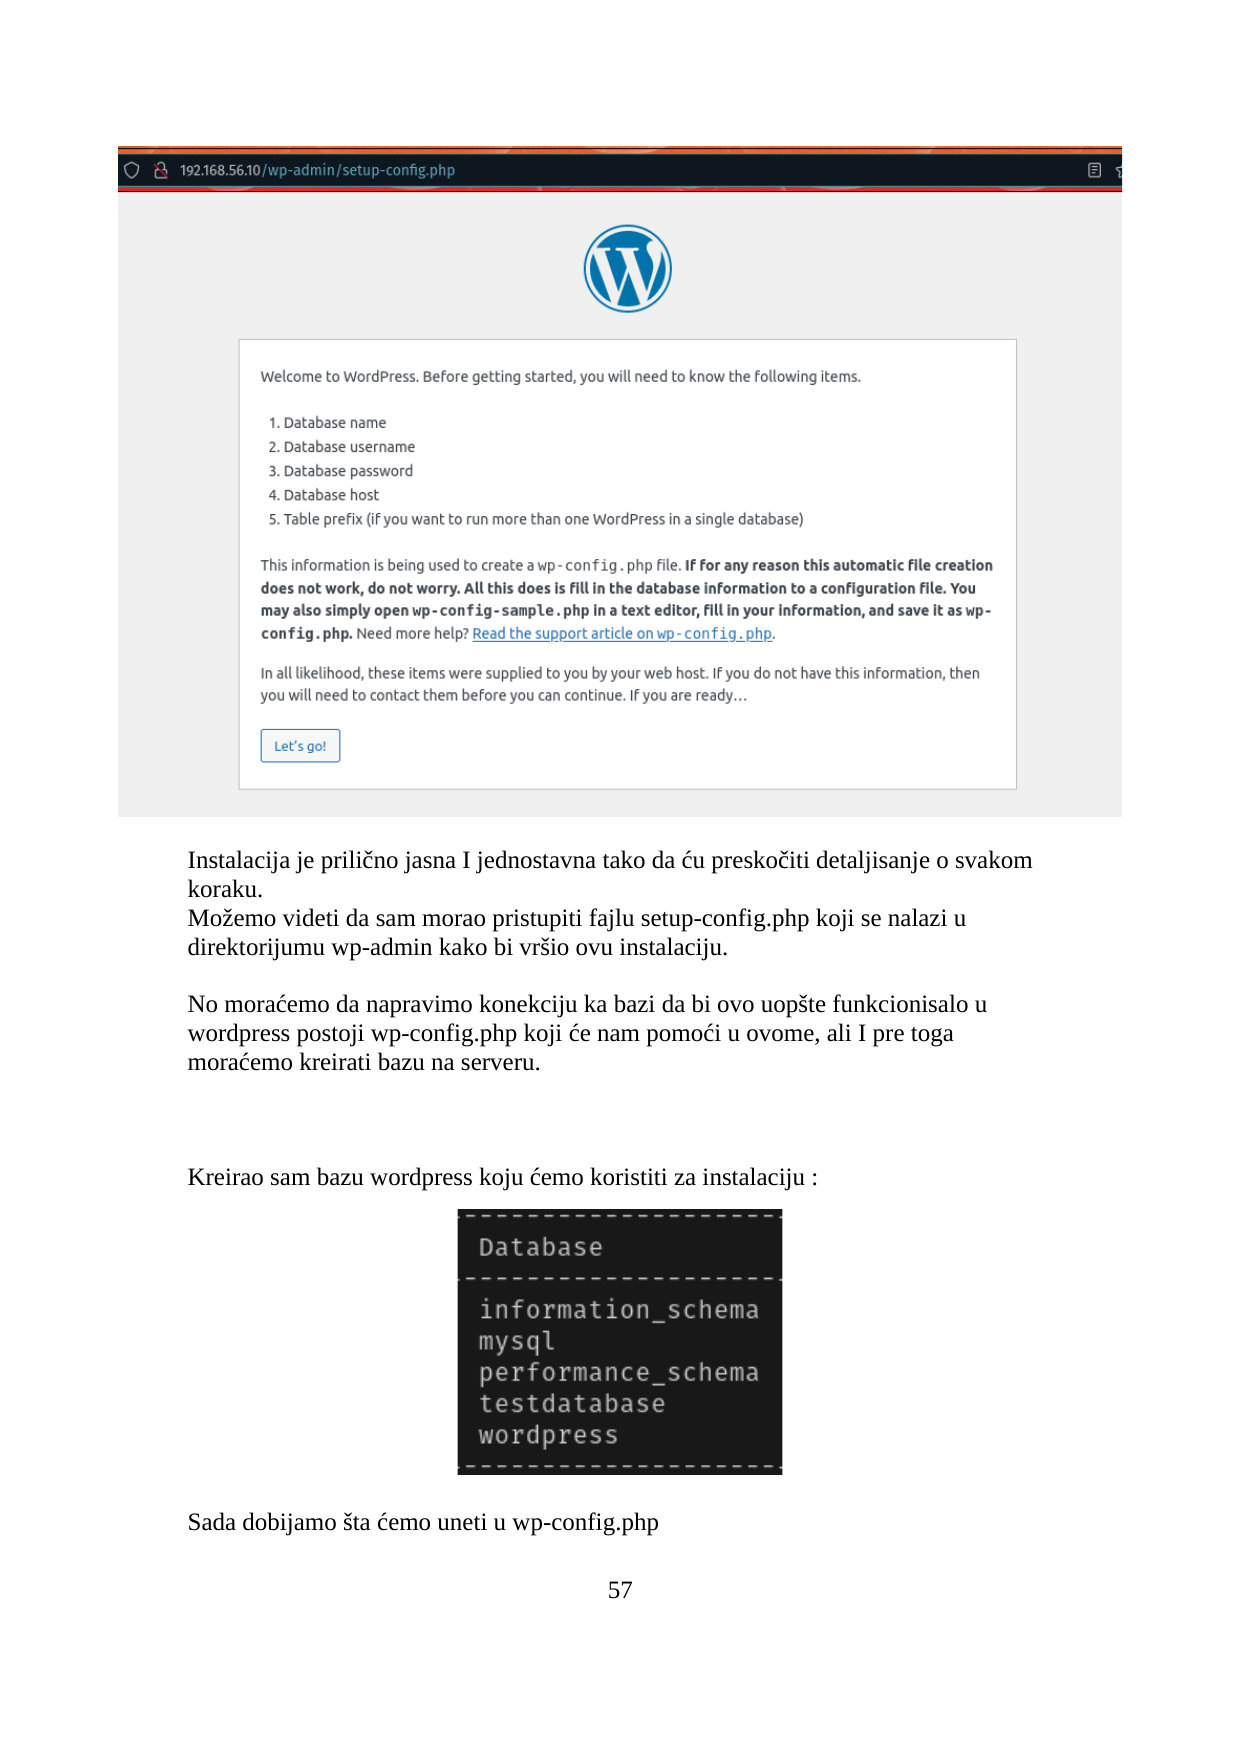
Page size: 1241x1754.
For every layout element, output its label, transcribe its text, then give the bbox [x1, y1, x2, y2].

text No moraćemo da napravimo konekciju ka bazi da bi ovo uopšte funkcionisalo u wordpress postoji wp-config.php koji će nam pomoći u ovome, ali I pre toga moraćemo kreirati bazu na serveru. [187, 989, 1053, 1076]
text Sada dobijamo šta ćemo uneti u wp-config.php [187, 1507, 1053, 1536]
text Možemo videti da sam morao pristupiti fajlu setup-config.php koji se nalazi u direktorijumu wp-admin kako bi vršio ovu instalaciju. [187, 903, 1053, 961]
text Instalacija je prilično jasna I jednostavna tako da ću preskočiti detaljisanje o svakom koraku. [187, 846, 1053, 903]
text Kreirao sam bazu wordpress koju ćemo koristiti za instalaciju : [187, 1162, 1053, 1191]
picture [457, 1209, 783, 1475]
picture [118, 146, 1123, 817]
